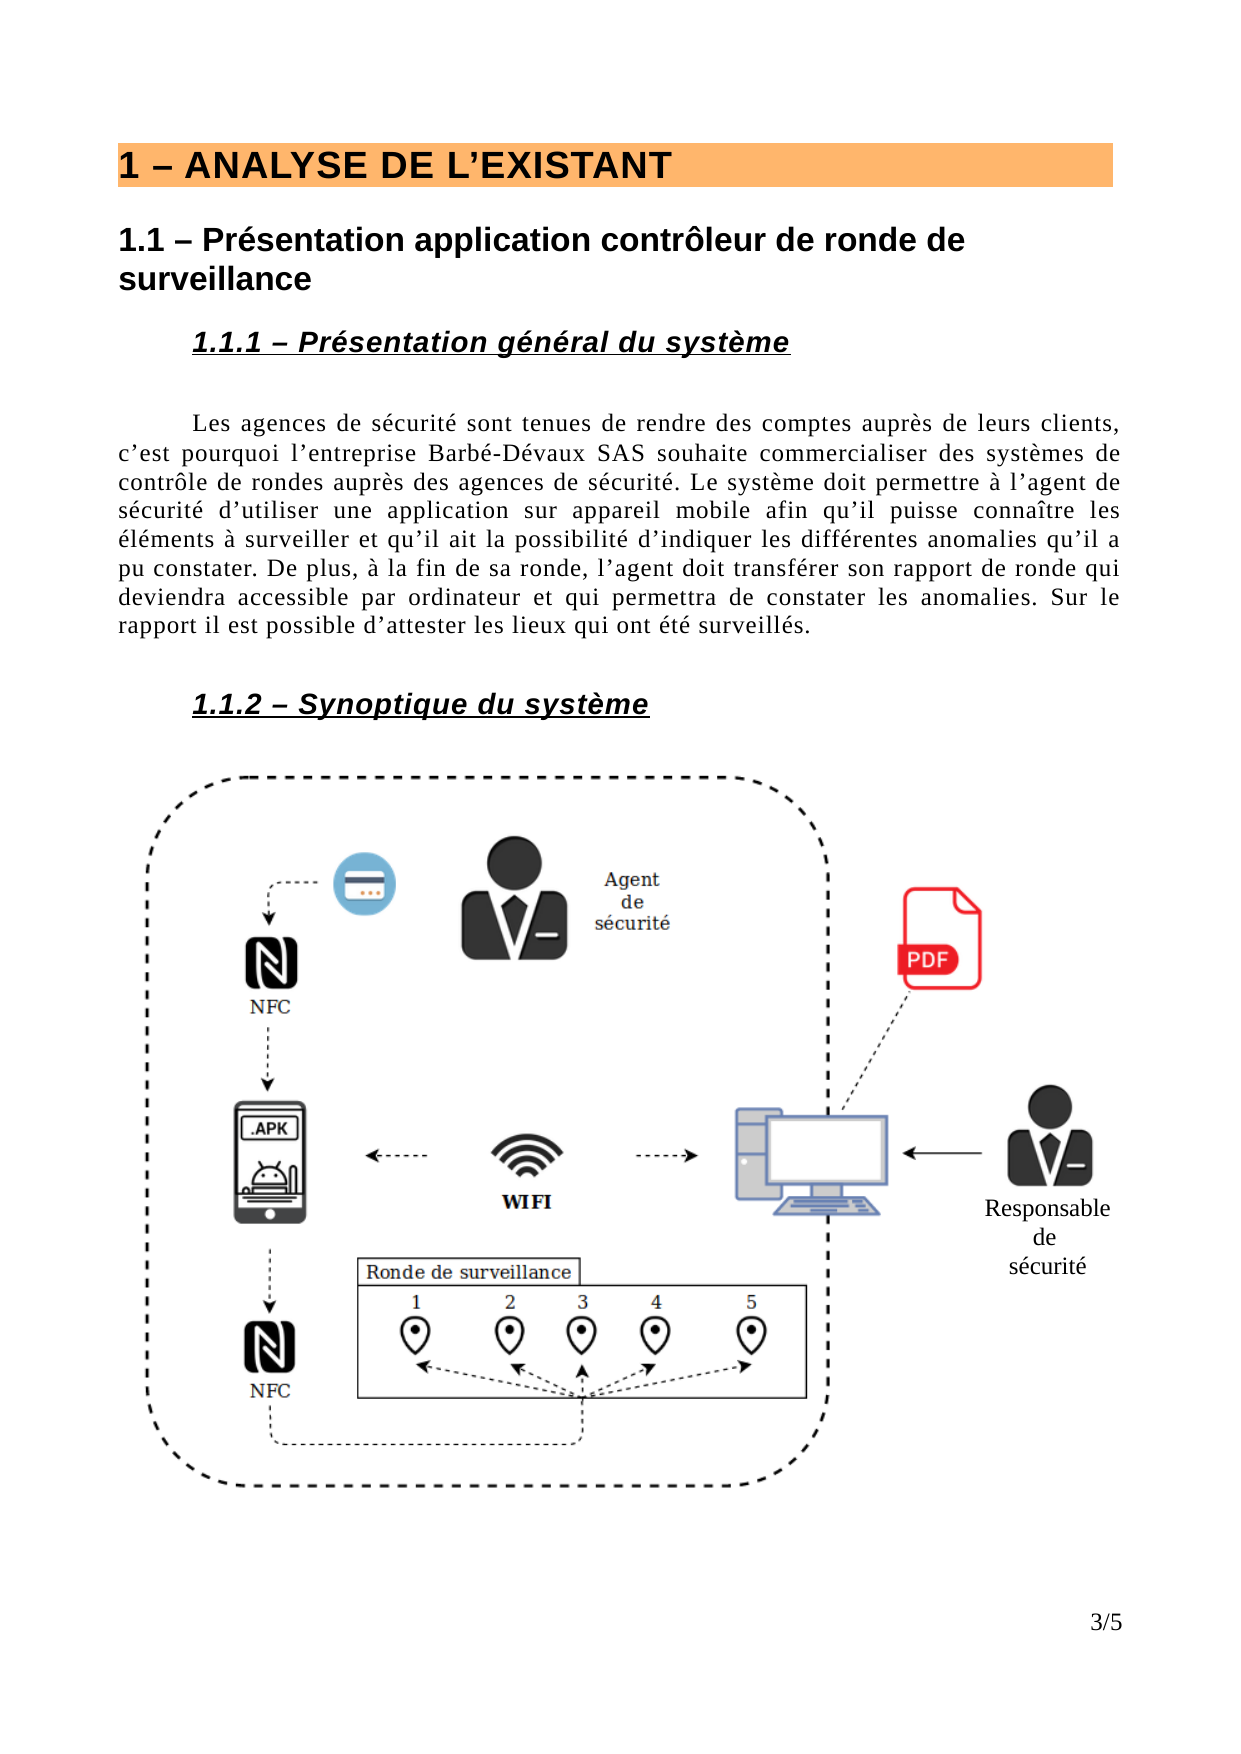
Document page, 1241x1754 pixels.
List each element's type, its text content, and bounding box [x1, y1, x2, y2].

subtitle 1.1 – Présentation application contrôleur de ronde de surveillance [118, 220, 1122, 297]
subtitle 1.1.1 – Présentation général du système [118, 324, 1122, 358]
picture [121, 767, 1119, 1503]
subtitle 1 – ANALYSE DE L’EXISTANT [118, 143, 1122, 187]
subtitle 1.1.2 – Synoptique du système [118, 687, 1122, 721]
text Les agences de sécurité sont tenues de rendre des comptes auprès de leurs clients, c’est pourquoi l’entreprise Barbé-Dévaux SAS souhaite commercialiser des systèmes de contrôle de rondes auprès des agences de sécurité. Le système doit permettre à l’agent de sécurité d’utiliser une application sur appareil mobile afin qu’il puisse connaître les éléments à surveiller et qu’il ait la possibilité d’indiquer les différentes anomalies qu’il a pu constater. De plus, à la fin de sa ronde, l’agent doit transférer son rapport de ronde qui deviendra accessible par ordinateur et qui permettra de constater les anomalies. Sur le rapport il est possible d’attester les lieux qui ont été surveillés. [118, 404, 1122, 639]
